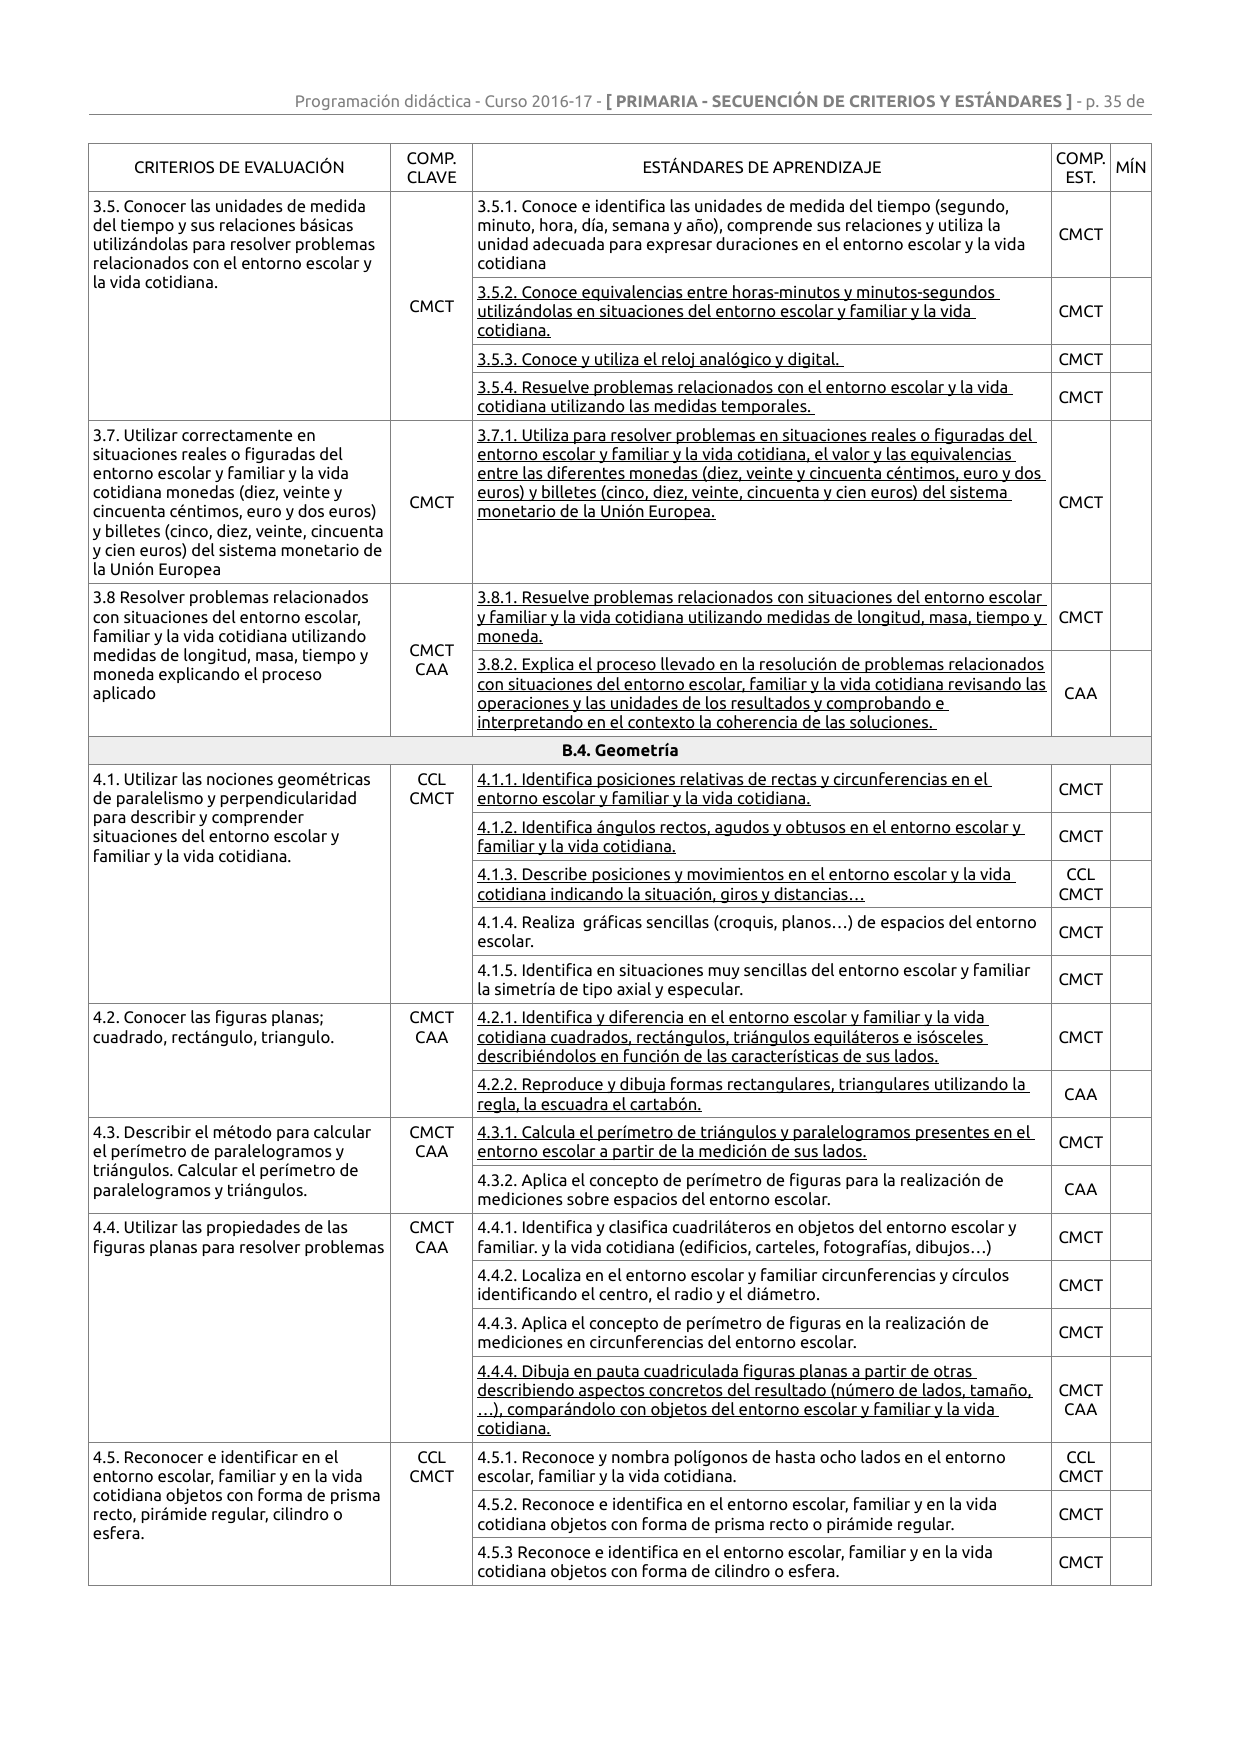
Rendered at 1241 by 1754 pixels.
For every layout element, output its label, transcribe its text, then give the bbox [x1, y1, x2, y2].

table_cell CMCT CAA [391, 1118, 472, 1213]
table_header CRITERIOS DE EVALUACIÓN [89, 144, 390, 191]
table_cell 3.5.1. Conoce e identifica las unidades de medida del tiempo (segundo, minuto, hora, día, semana y año), comprende sus relaciones y utiliza la unidad adecuada para expresar duraciones en el entorno escolar y la vida cotidiana [473, 192, 1051, 277]
table_cell [1111, 278, 1151, 344]
table_cell [1111, 956, 1151, 1003]
table_cell CMCT [1052, 956, 1110, 1003]
table_cell 4.1. Utilizar las nociones geométricas de paralelismo y perpendicularidad para describir y comprender situaciones del entorno escolar y familiar y la vida cotidiana. [89, 765, 390, 1003]
table_cell [1111, 1004, 1151, 1069]
table_cell [1111, 1166, 1151, 1213]
table_cell 3.5.4. Resuelve problemas relacionados con el entorno escolar y la vida cotidiana utilizando las medidas temporales. [473, 373, 1051, 420]
table_cell CMCT [1052, 373, 1110, 420]
table_cell [1111, 1214, 1151, 1260]
table_cell CMCT CAA [391, 1214, 472, 1442]
table_cell CMCT [1052, 813, 1110, 859]
table_cell 4.1.4. Realiza gráficas sencillas (croquis, planos…) de espacios del entorno escolar. [473, 908, 1051, 955]
table_cell 4.3.2. Aplica el concepto de perímetro de figuras para la realización de mediciones sobre espacios del entorno escolar. [473, 1166, 1051, 1213]
table_cell 4.3.1. Calcula el perímetro de triángulos y paralelogramos presentes en el entorno escolar a partir de la medición de sus lados. [473, 1118, 1051, 1165]
table_cell CMCT [391, 192, 472, 420]
table_cell CCL CMCT [1052, 861, 1110, 907]
table_cell 4.4.1. Identifica y clasifica cuadriláteros en objetos del entorno escolar y familiar. y la vida cotidiana (edificios, carteles, fotografías, dibujos…) [473, 1214, 1051, 1260]
table_cell CCL CMCT [391, 1443, 472, 1585]
table_cell 3.5. Conocer las unidades de medida del tiempo y sus relaciones básicas utilizándolas para resolver problemas relacionados con el entorno escolar y la vida cotidiana. [89, 192, 390, 420]
table_cell CMCT CAA [1052, 1357, 1110, 1442]
table_cell [1111, 1357, 1151, 1442]
table_cell 4.5. Reconocer e identificar en el entorno escolar, familiar y en la vida cotidiana objetos con forma de prisma recto, pirámide regular, cilindro o esfera. [89, 1443, 390, 1585]
table_cell [1111, 1309, 1151, 1356]
table_cell 4.1.5. Identifica en situaciones muy sencillas del entorno escolar y familiar la simetría de tipo axial y especular. [473, 956, 1051, 1003]
table_cell CMCT [1052, 908, 1110, 955]
table_cell CAA [1052, 1166, 1110, 1213]
table_cell 4.4.4. Dibuja en pauta cuadriculada figuras planas a partir de otras describiendo aspectos concretos del resultado (número de lados, tamaño,…), comparándolo con objetos del entorno escolar y familiar y la vida cotidiana. [473, 1357, 1051, 1442]
table_cell 3.8.1. Resuelve problemas relacionados con situaciones del entorno escolar y familiar y la vida cotidiana utilizando medidas de longitud, masa, tiempo y moneda. [473, 584, 1051, 649]
table_cell CMCT [1052, 1309, 1110, 1356]
table_cell 4.4.3. Aplica el concepto de perímetro de figuras en la realización de mediciones en circunferencias del entorno escolar. [473, 1309, 1051, 1356]
table_cell CMCT [391, 421, 472, 583]
table_cell 4.5.3 Reconoce e identifica en el entorno escolar, familiar y en la vida cotidiana objetos con forma de cilindro o esfera. [473, 1538, 1051, 1585]
table_cell [1111, 584, 1151, 649]
table_cell CAA [1052, 651, 1110, 736]
table_cell 4.4. Utilizar las propiedades de las figuras planas para resolver problemas [89, 1214, 390, 1442]
table_cell 4.2.2. Reproduce y dibuja formas rectangulares, triangulares utilizando la regla, la escuadra el cartabón. [473, 1071, 1051, 1117]
table_cell CMCT CAA [391, 584, 472, 736]
table_cell 4.4.2. Localiza en el entorno escolar y familiar circunferencias y círculos identificando el centro, el radio y el diámetro. [473, 1261, 1051, 1308]
table_cell [1111, 345, 1151, 372]
table_cell 3.5.3. Conoce y utiliza el reloj analógico y digital. [473, 345, 1051, 372]
table_cell [1111, 1538, 1151, 1585]
table_cell [1111, 1071, 1151, 1117]
table_cell CMCT [1052, 1004, 1110, 1069]
table_header MÍN [1111, 144, 1151, 191]
table_cell CCL CMCT [1052, 1443, 1110, 1489]
table_cell [1111, 861, 1151, 907]
table_cell 4.1.3. Describe posiciones y movimientos en el entorno escolar y la vida cotidiana indicando la situación, giros y distancias… [473, 861, 1051, 907]
table_cell CMCT [1052, 765, 1110, 812]
table_cell CMCT [1052, 1118, 1110, 1165]
table_cell CCL CMCT [391, 765, 472, 1003]
table_cell CMCT [1052, 345, 1110, 372]
table_cell B.4. Geometría [89, 737, 1151, 764]
table_cell CMCT [1052, 1538, 1110, 1585]
table_cell [1111, 421, 1151, 583]
table_cell CMCT CAA [391, 1004, 472, 1117]
table_cell CMCT [1052, 1214, 1110, 1260]
table_cell 4.2. Conocer las figuras planas; cuadrado, rectángulo, triangulo. [89, 1004, 390, 1117]
table_cell 4.2.1. Identifica y diferencia en el entorno escolar y familiar y la vida cotidiana cuadrados, rectángulos, triángulos equiláteros e isósceles describiéndolos en función de las características de sus lados. [473, 1004, 1051, 1069]
table_cell [1111, 651, 1151, 736]
table_cell CAA [1052, 1071, 1110, 1117]
table_cell [1111, 373, 1151, 420]
table_cell 4.1.2. Identifica ángulos rectos, agudos y obtusos en el entorno escolar y familiar y la vida cotidiana. [473, 813, 1051, 859]
table_header COMP. CLAVE [391, 144, 472, 191]
table_cell 3.8.2. Explica el proceso llevado en la resolución de problemas relacionados con situaciones del entorno escolar, familiar y la vida cotidiana revisando las operaciones y las unidades de los resultados y comprobando e interpretando en el contexto la coherencia de las soluciones. [473, 651, 1051, 736]
table_cell [1111, 908, 1151, 955]
table_cell CMCT [1052, 1491, 1110, 1537]
table_cell [1111, 1491, 1151, 1537]
table_cell CMCT [1052, 278, 1110, 344]
table_cell CMCT [1052, 1261, 1110, 1308]
table_cell 4.3. Describir el método para calcular el perímetro de paralelogramos y triángulos. Calcular el perímetro de paralelogramos y triángulos. [89, 1118, 390, 1213]
table_cell CMCT [1052, 584, 1110, 649]
table_cell 3.7.1. Utiliza para resolver problemas en situaciones reales o figuradas del entorno escolar y familiar y la vida cotidiana, el valor y las equivalencias entre las diferentes monedas (diez, veinte y cincuenta céntimos, euro y dos euros) y billetes (cinco, diez, veinte, cincuenta y cien euros) del sistema monetario de la Unión Europea. [473, 421, 1051, 583]
table_cell CMCT [1052, 421, 1110, 583]
table_cell 4.1.1. Identifica posiciones relativas de rectas y circunferencias en el entorno escolar y familiar y la vida cotidiana. [473, 765, 1051, 812]
table_cell 3.5.2. Conoce equivalencias entre horas-minutos y minutos-segundos utilizándolas en situaciones del entorno escolar y familiar y la vida cotidiana. [473, 278, 1051, 344]
table_cell 3.8 Resolver problemas relacionados con situaciones del entorno escolar, familiar y la vida cotidiana utilizando medidas de longitud, masa, tiempo y moneda explicando el proceso aplicado [89, 584, 390, 736]
table_cell [1111, 1118, 1151, 1165]
table_cell [1111, 765, 1151, 812]
table_cell [1111, 192, 1151, 277]
table_cell 4.5.2. Reconoce e identifica en el entorno escolar, familiar y en la vida cotidiana objetos con forma de prisma recto o pirámide regular. [473, 1491, 1051, 1537]
table_cell [1111, 813, 1151, 859]
table_cell 4.5.1. Reconoce y nombra polígonos de hasta ocho lados en el entorno escolar, familiar y la vida cotidiana. [473, 1443, 1051, 1489]
table_cell 3.7. Utilizar correctamente en situaciones reales o figuradas del entorno escolar y familiar y la vida cotidiana monedas (diez, veinte y cincuenta céntimos, euro y dos euros) y billetes (cinco, diez, veinte, cincuenta y cien euros) del sistema monetario de la Unión Europea [89, 421, 390, 583]
table_cell [1111, 1443, 1151, 1489]
table_header ESTÁNDARES DE APRENDIZAJE [473, 144, 1051, 191]
table_header COMP. EST. [1052, 144, 1110, 191]
table_cell CMCT [1052, 192, 1110, 277]
table_cell [1111, 1261, 1151, 1308]
